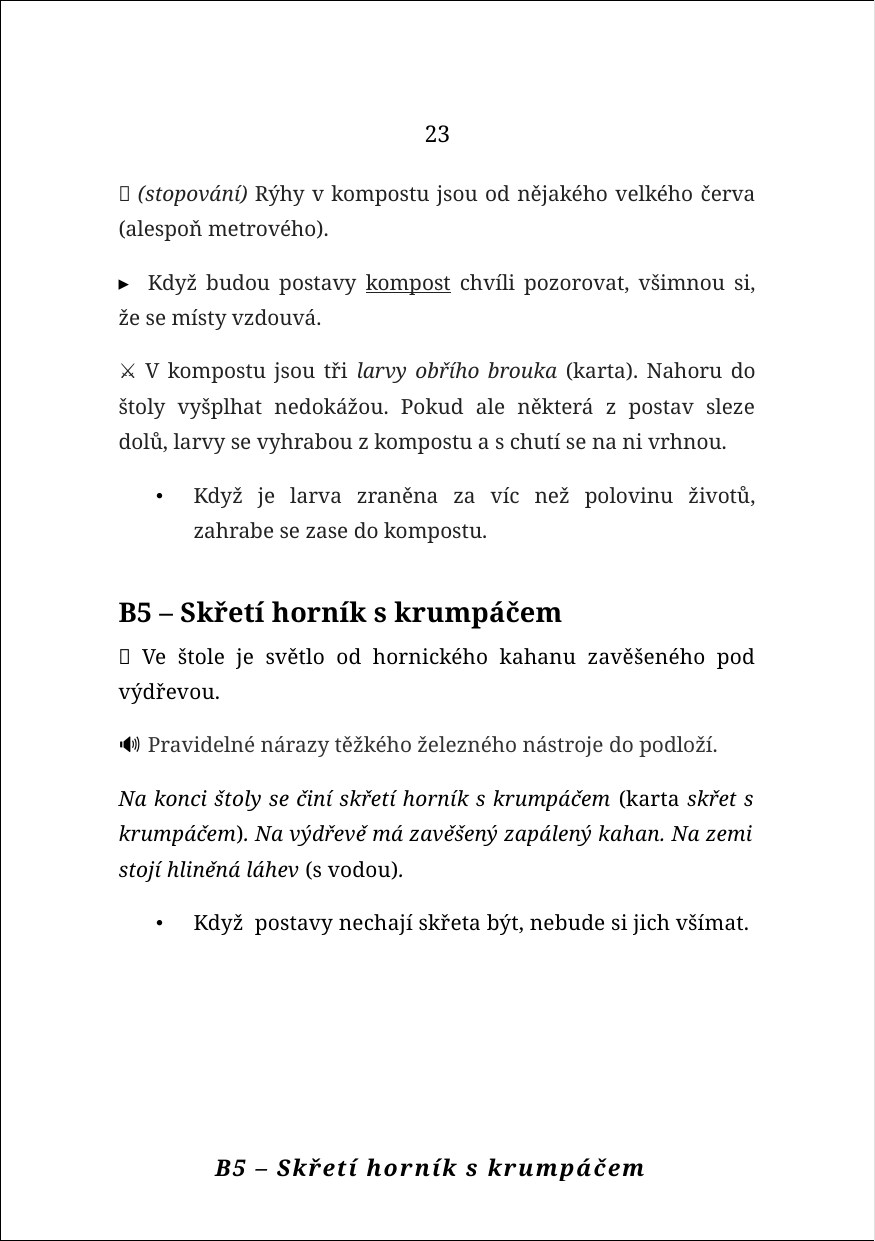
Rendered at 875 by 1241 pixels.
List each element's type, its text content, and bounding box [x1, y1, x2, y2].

list Když postavy nechají skřeta být, nebude si jich všímat. [156, 908, 756, 936]
text Na konci štoly se činí skřetí horník s krumpáčem (karta skřet s krumpáčem). Na výdřevě má zavěšený zapálený kahan. Na zemi stojí hliněná láhev (s vodou). [118, 784, 756, 883]
text 💡 Ve štole je světlo od hornického kahanu zavěšeného pod výdřevou. [118, 642, 756, 706]
list Když je larva zraněna za víc než polovinu životů, zahrabe se zase do kompostu. [156, 481, 756, 545]
text ▸ Když budou postavy kompost chvíli pozorovat, všimnou si, že se místy vzdouvá. [118, 268, 756, 332]
text ⚔ V kompostu jsou tři larvy obřího brouka (karta). Nahoru do štoly vyšplhat nedokážou. Pokud ale některá z postav sleze dolů, larvy se vyhrabou z kompostu a s chutí se na ni vrhnou. [118, 356, 756, 456]
text 🔊 Pravidelné nárazy těžkého železného nástroje do podloží. [118, 731, 756, 759]
text 👣 (stopování) Rýhy v kompostu jsou od nějakého velkého červa (alespoň metrového). [118, 179, 756, 243]
subtitle B5 – Skřetí horník s krumpáčem [118, 593, 756, 630]
